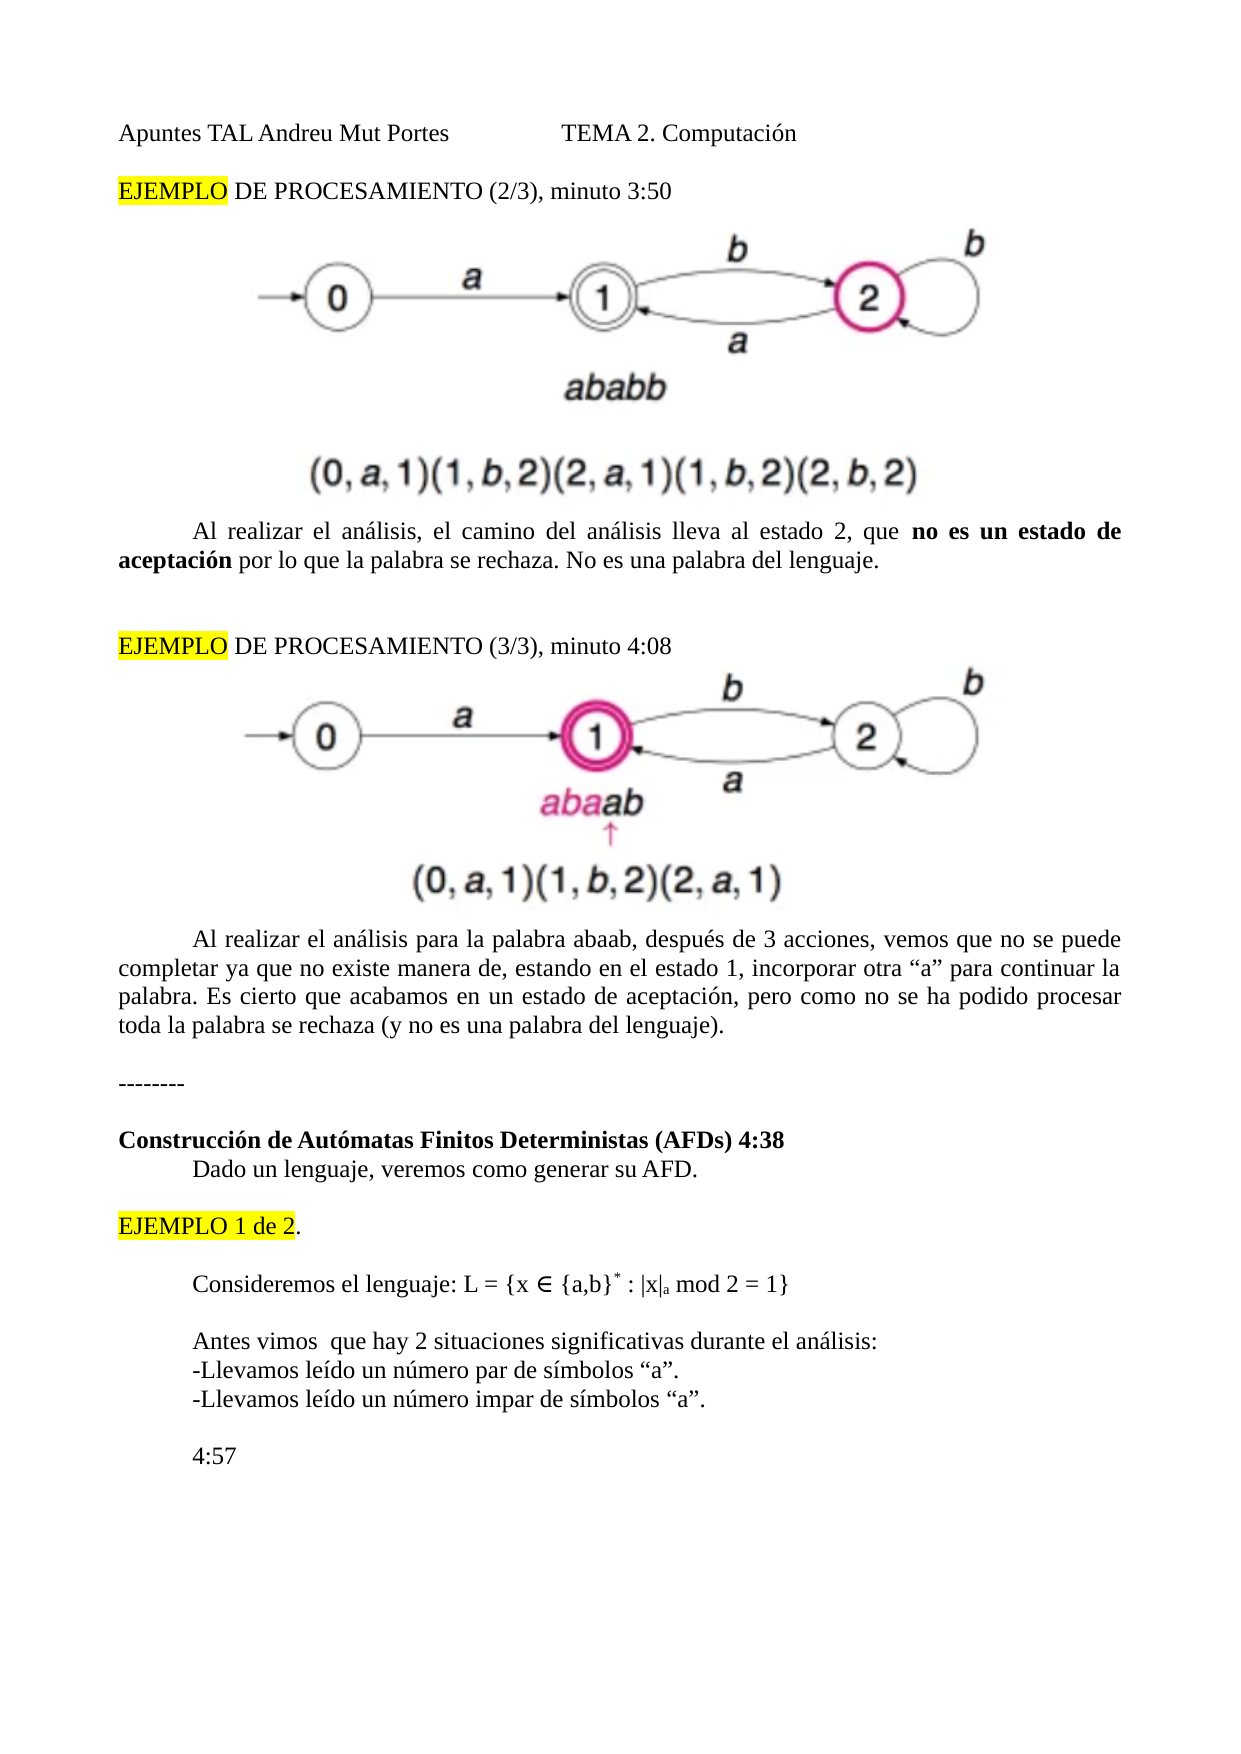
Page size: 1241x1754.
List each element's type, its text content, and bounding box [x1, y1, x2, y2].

text 4:57 [118, 1441, 1122, 1470]
text Al realizar el análisis para la palabra abaab, después de 3 acciones, vemos que no se puede completar ya que no existe manera de, estando en el estado 1, incorporar otra “a” para continuar la palabra. Es cierto que acabamos en un estado de aceptación, pero como no se ha podido procesar toda la palabra se rechaza (y no es una palabra del lenguaje). [118, 660, 1122, 1039]
text EJEMPLO DE PROCESAMIENTO (3/3), minuto 4:08 [118, 631, 1122, 660]
text Construcción de Autómatas Finitos Deterministas (AFDs) 4:38 [118, 1125, 1122, 1154]
text Consideremos el lenguaje: L = {x ∈ {a,b}* : |x|a mod 2 = 1} [118, 1269, 1122, 1298]
text -Llevamos leído un número impar de símbolos “a”. [118, 1384, 1122, 1413]
text Dado un lenguaje, veremos como generar su AFD. [118, 1154, 1122, 1183]
picture [235, 205, 1006, 516]
text Al realizar el análisis, el camino del análisis lleva al estado 2, que no es un estado de aceptación por lo que la palabra se rechaza. No es una palabra del lenguaje. [118, 516, 1122, 573]
text -Llevamos leído un número par de símbolos “a”. [118, 1355, 1122, 1384]
text Antes vimos que hay 2 situaciones significativas durante el análisis: [118, 1326, 1122, 1355]
text EJEMPLO DE PROCESAMIENTO (2/3), minuto 3:50 [118, 176, 1122, 205]
text EJEMPLO 1 de 2. [118, 1211, 1122, 1240]
text -------- [118, 1068, 1122, 1096]
